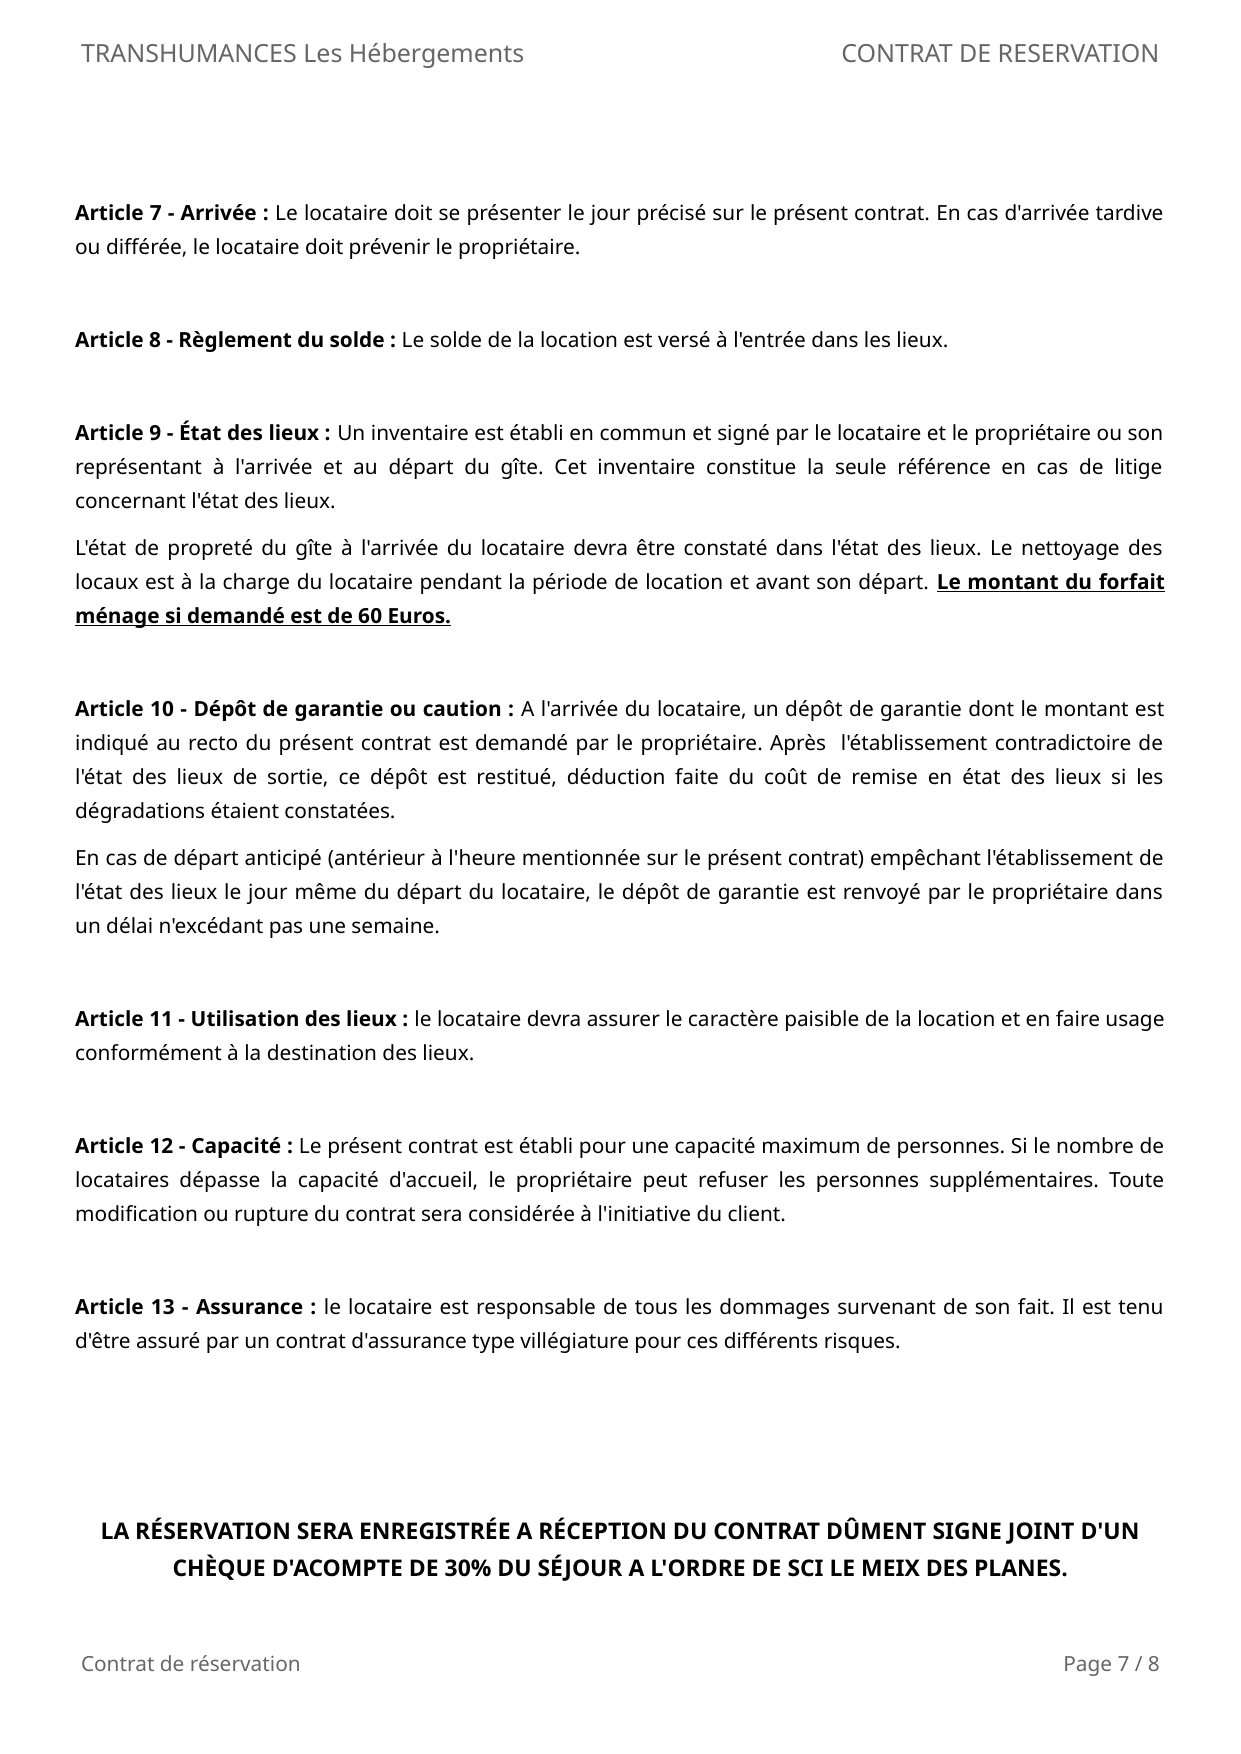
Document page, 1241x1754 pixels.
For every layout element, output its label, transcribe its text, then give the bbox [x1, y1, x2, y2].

text Article 12 - Capacité : Le présent contrat est établi pour une capacité maximum de personnes. Si le nombre de locataires dépasse la capacité d'accueil, le propriétaire peut refuser les personnes supplémentaires. Toute modification ou rupture du contrat sera considérée à l'initiative du client. [75, 1131, 1165, 1228]
text Article 8 - Règlement du solde : Le solde de la location est versé à l'entrée dans les lieux. [75, 325, 1165, 353]
text En cas de départ anticipé (antérieur à l'heure mentionnée sur le présent contrat) empêchant l'établissement de l'état des lieux le jour même du départ du locataire, le dépôt de garantie est renvoyé par le propriétaire dans un délai n'excédant pas une semaine. [75, 843, 1165, 939]
text Article 9 - État des lieux : Un inventaire est établi en commun et signé par le locataire et le propriétaire ou son représentant à l'arrivée et au départ du gîte. Cet inventaire constitue la seule référence en cas de litige concernant l'état des lieux. [75, 418, 1165, 514]
text Article 7 - Arrivée : Le locataire doit se présenter le jour précisé sur le présent contrat. En cas d'arrivée tardive ou différée, le locataire doit prévenir le propriétaire. [75, 198, 1165, 260]
text Article 10 - Dépôt de garantie ou caution : A l'arrivée du locataire, un dépôt de garantie dont le montant est indiqué au recto du présent contrat est demandé par le propriétaire. Après l'établissement contradictoire de l'état des lieux de sortie, ce dépôt est restitué, déduction faite du coût de remise en état des lieux si les dégradations étaient constatées. [75, 694, 1165, 824]
text LA RÉSERVATION SERA ENREGISTRÉE A RÉCEPTION DU CONTRAT DÛMENT SIGNE JOINT D'UN CHÈQUE D'ACOMPTE DE 30% DU SÉJOUR A L'ORDRE DE SCI LE MEIX DES PLANES. [75, 1514, 1165, 1583]
text Article 13 - Assurance : le locataire est responsable de tous les dommages survenant de son fait. Il est tenu d'être assuré par un contrat d'assurance type villégiature pour ces différents risques. [75, 1292, 1165, 1355]
text L'état de propreté du gîte à l'arrivée du locataire devra être constaté dans l'état des lieux. Le nettoyage des locaux est à la charge du locataire pendant la période de location et avant son départ. Le montant du forfait ménage si demandé est de 60 Euros. [75, 533, 1165, 629]
text Article 11 - Utilisation des lieux : le locataire devra assurer le caractère paisible de la location et en faire usage conformément à la destination des lieux. [75, 1004, 1165, 1066]
